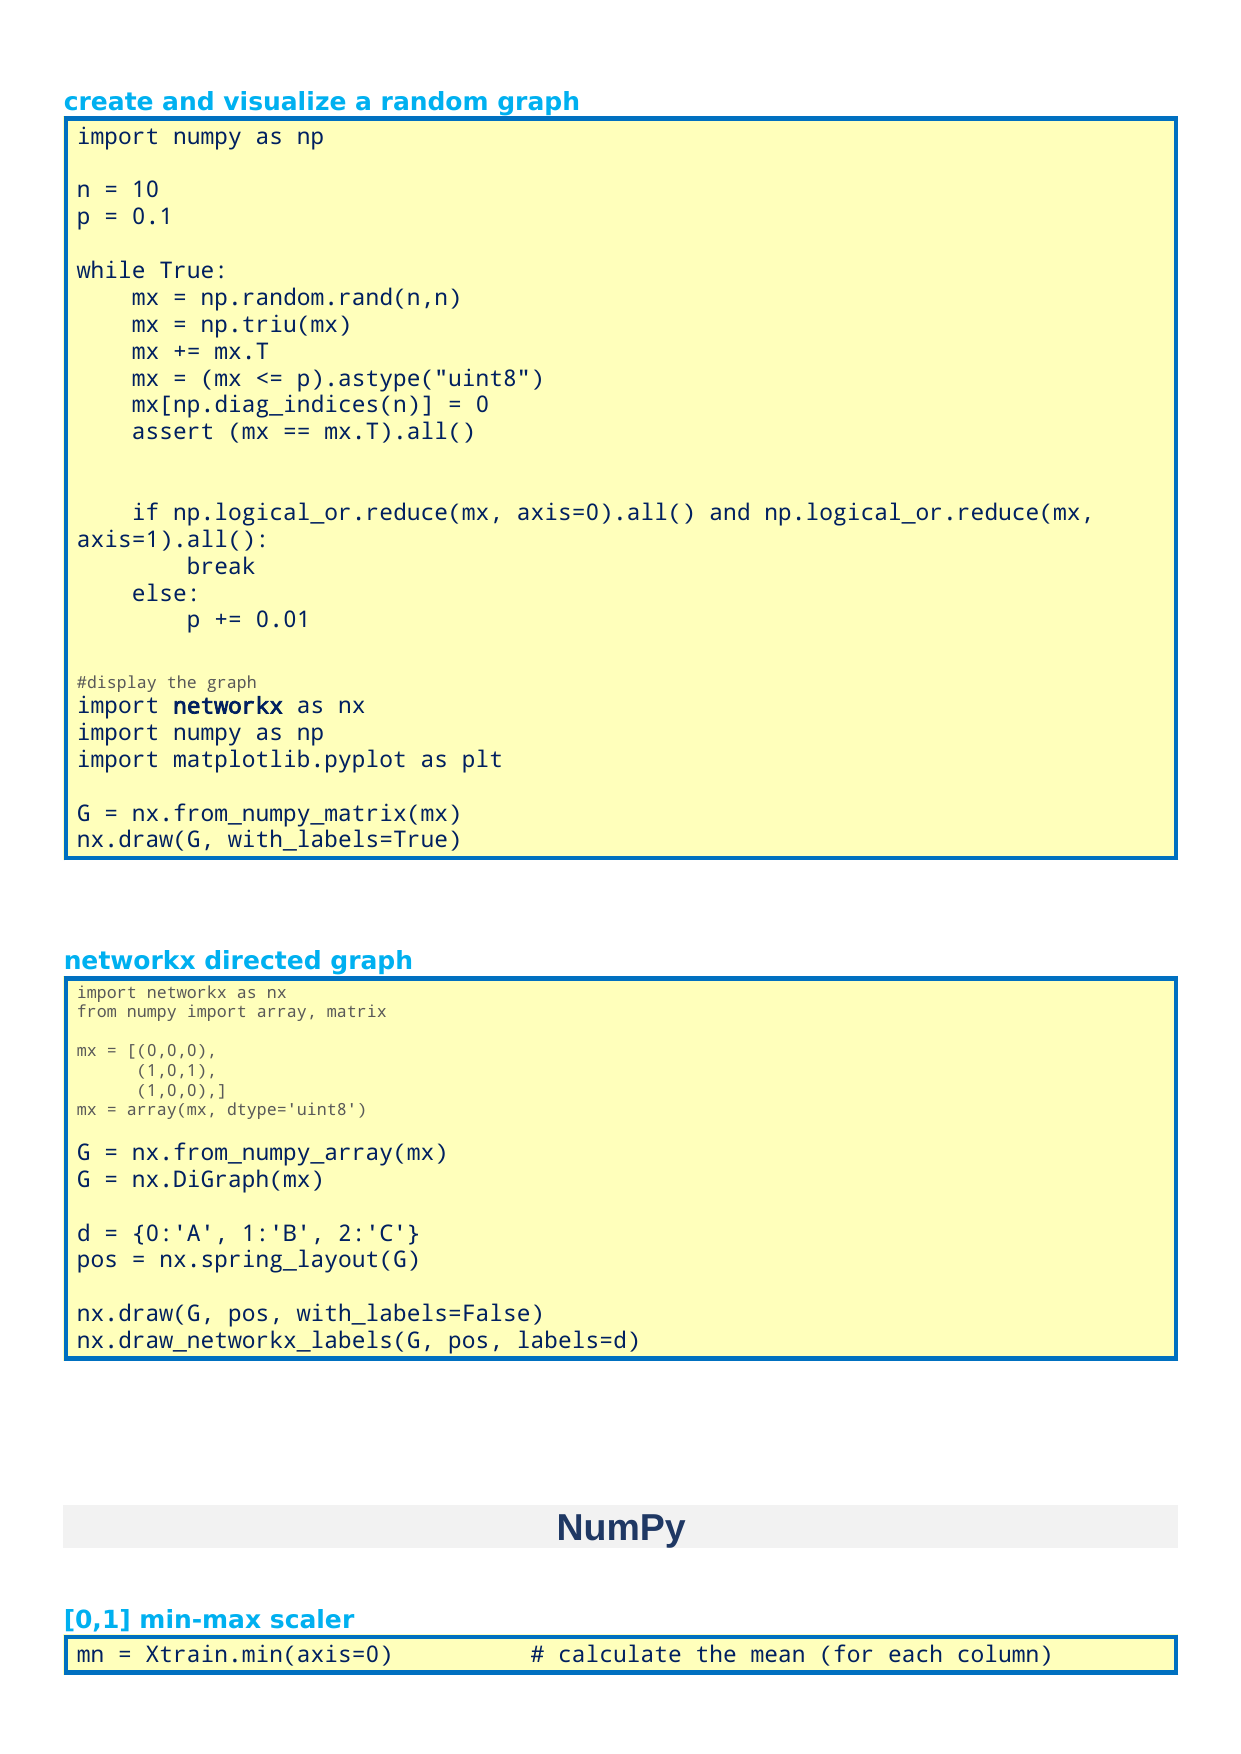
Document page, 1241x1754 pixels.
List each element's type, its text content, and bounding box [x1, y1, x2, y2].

text break [68, 546, 1174, 573]
subtitle NumPy [63, 1505, 1178, 1548]
title networkx directed graph [63, 947, 1178, 976]
text from numpy import array, matrix [68, 995, 1174, 1015]
title [0,1] min-max scaler [63, 1605, 1178, 1634]
text p += 0.01 [68, 600, 1174, 627]
text import numpy as np [68, 121, 1174, 143]
text mx = np.random.rand(n,n) [68, 277, 1174, 304]
text mx = [(0,0,0), [68, 1034, 1174, 1054]
text #display the graph [68, 666, 1174, 686]
text if np.logical_or.reduce(mx, axis=0).all() and np.logical_or.reduce(mx, axis=1).all(): [68, 492, 1174, 546]
text import numpy as np [68, 712, 1174, 739]
text nx.draw(G, with_labels=True) [68, 820, 1174, 856]
text G = nx.from_numpy_matrix(mx) [68, 793, 1174, 820]
text assert (mx == mx.T).all() [68, 412, 1174, 439]
text (1,0,0),] [68, 1074, 1174, 1093]
text while True: [68, 251, 1174, 277]
text mx = np.triu(mx) [68, 304, 1174, 331]
text pos = nx.spring_layout(G) [68, 1240, 1174, 1267]
text nx.draw_networkx_labels(G, pos, labels=d) [68, 1321, 1174, 1356]
text mx = (mx <= p).astype("uint8") [68, 358, 1174, 385]
text (1,0,1), [68, 1054, 1174, 1074]
text mx[np.diag_indices(n)] = 0 [68, 385, 1174, 412]
text G = nx.DiGraph(mx) [68, 1159, 1174, 1186]
text import networkx as nx [68, 686, 1174, 712]
title create and visualize a random graph [63, 87, 1178, 116]
text mn = Xtrain.min(axis=0) # calculate the mean (for each column) [68, 1639, 1174, 1670]
text mx = array(mx, dtype='uint8') [68, 1093, 1174, 1113]
text p = 0.1 [68, 197, 1174, 224]
text import networkx as nx [68, 981, 1174, 995]
text else: [68, 573, 1174, 600]
text mx += mx.T [68, 331, 1174, 358]
text import matplotlib.pyplot as plt [68, 739, 1174, 766]
text d = {0:'A', 1:'B', 2:'C'} [68, 1213, 1174, 1240]
text nx.draw(G, pos, with_labels=False) [68, 1294, 1174, 1321]
text G = nx.from_numpy_array(mx) [68, 1132, 1174, 1159]
text n = 10 [68, 170, 1174, 197]
